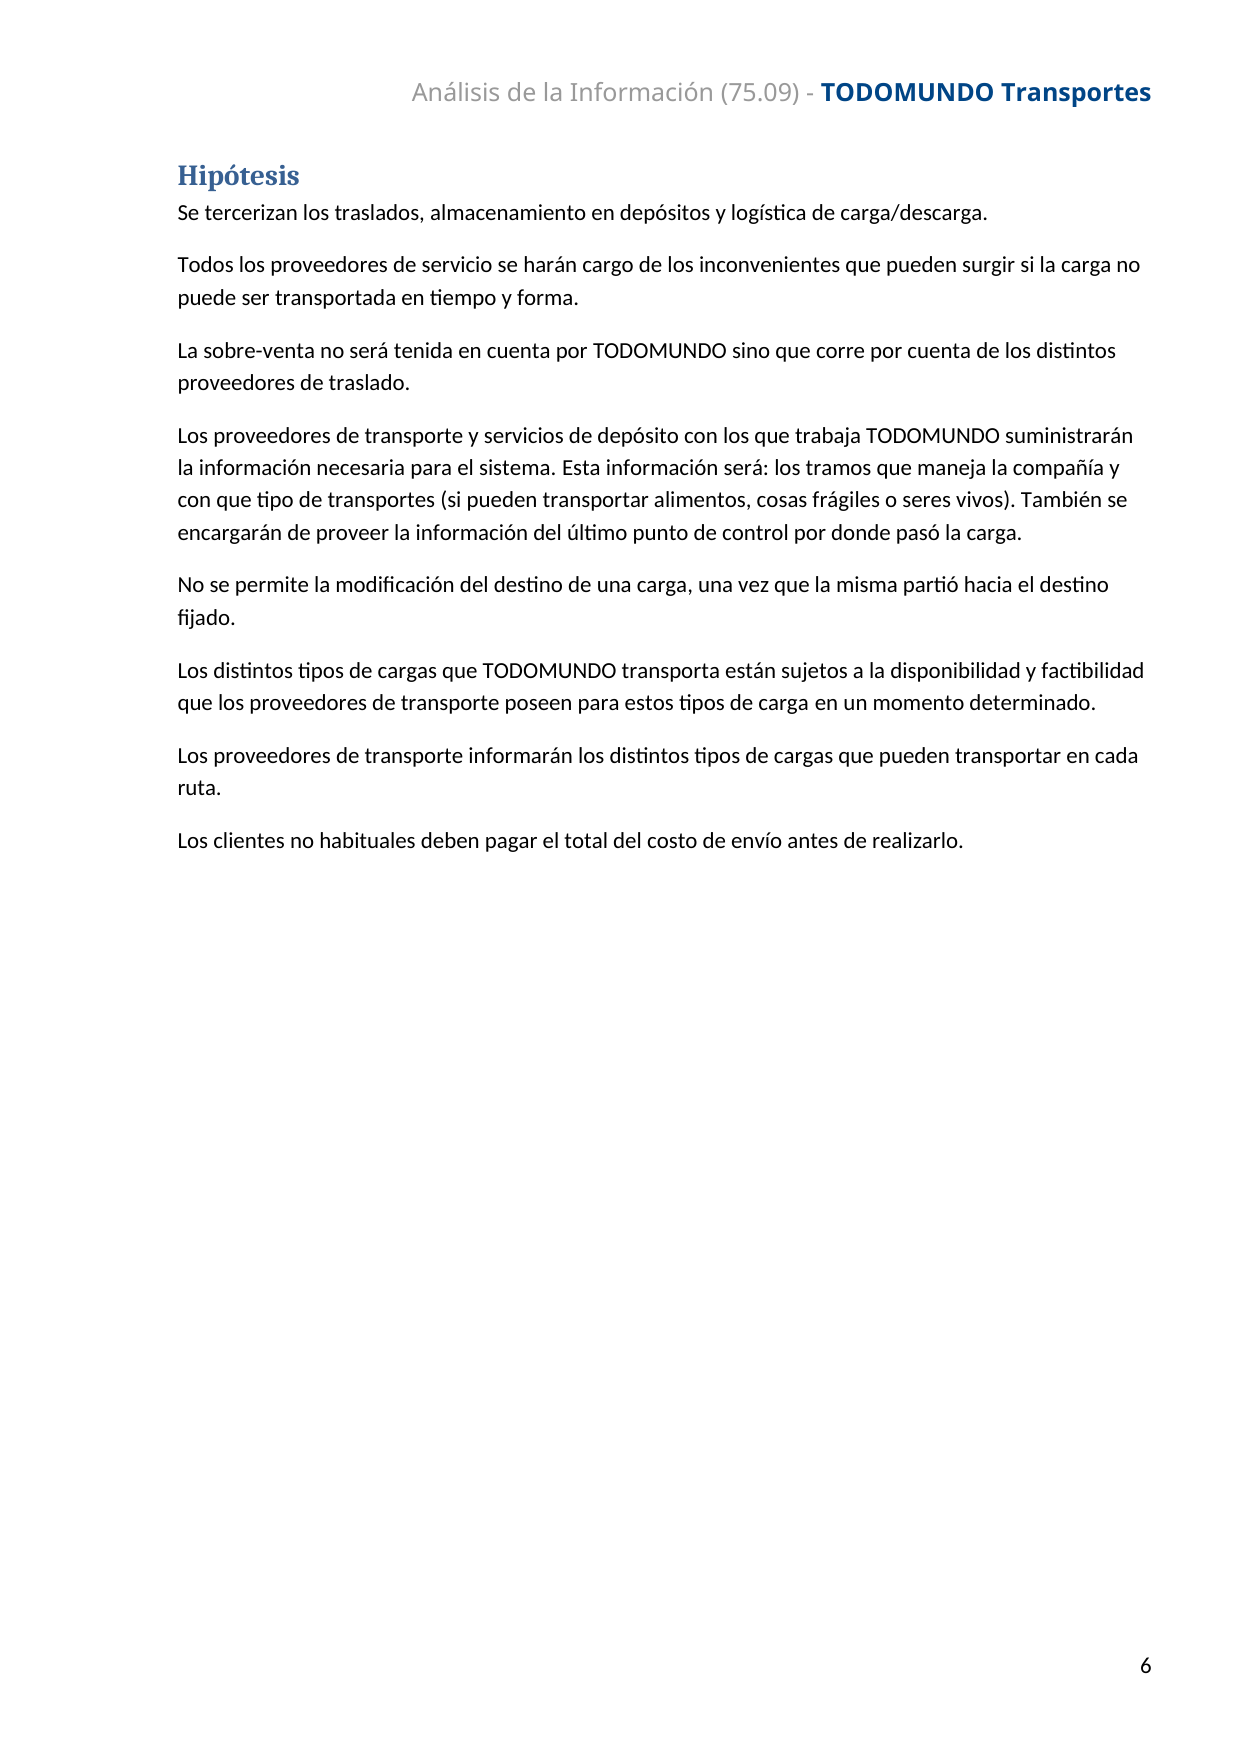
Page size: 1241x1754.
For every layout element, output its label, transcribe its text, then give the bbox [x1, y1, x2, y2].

text Los proveedores de transporte informarán los distintos tipos de cargas que pueden transportar en cada ruta. [177, 741, 1152, 801]
text Los distintos tipos de cargas que TODOMUNDO transporta están sujetos a la disponibilidad y factibilidad que los proveedores de transporte poseen para estos tipos de carga en un momento determinado. [177, 656, 1152, 716]
subtitle Hipótesis [177, 159, 1152, 193]
text Todos los proveedores de servicio se harán cargo de los inconvenientes que pueden surgir si la carga no puede ser transportada en tiempo y forma. [177, 251, 1152, 311]
text Los proveedores de transporte y servicios de depósito con los que trabaja TODOMUNDO suministrarán la información necesaria para el sistema. Esta información será: los tramos que maneja la compañía y con que tipo de transportes (si pueden transportar alimentos, cosas frágiles o seres vivos). También se encargarán de proveer la información del último punto de control por donde pasó la carga. [177, 421, 1152, 546]
text No se permite la modificación del destino de una carga, una vez que la misma partió hacia el destino fijado. [177, 571, 1152, 631]
text Se tercerizan los traslados, almacenamiento en depósitos y logística de carga/descarga. [177, 198, 1152, 226]
text Los clientes no habituales deben pagar el total del costo de envío antes de realizarlo. [177, 826, 1152, 854]
text La sobre-venta no será tenida en cuenta por TODOMUNDO sino que corre por cuenta de los distintos proveedores de traslado. [177, 336, 1152, 396]
